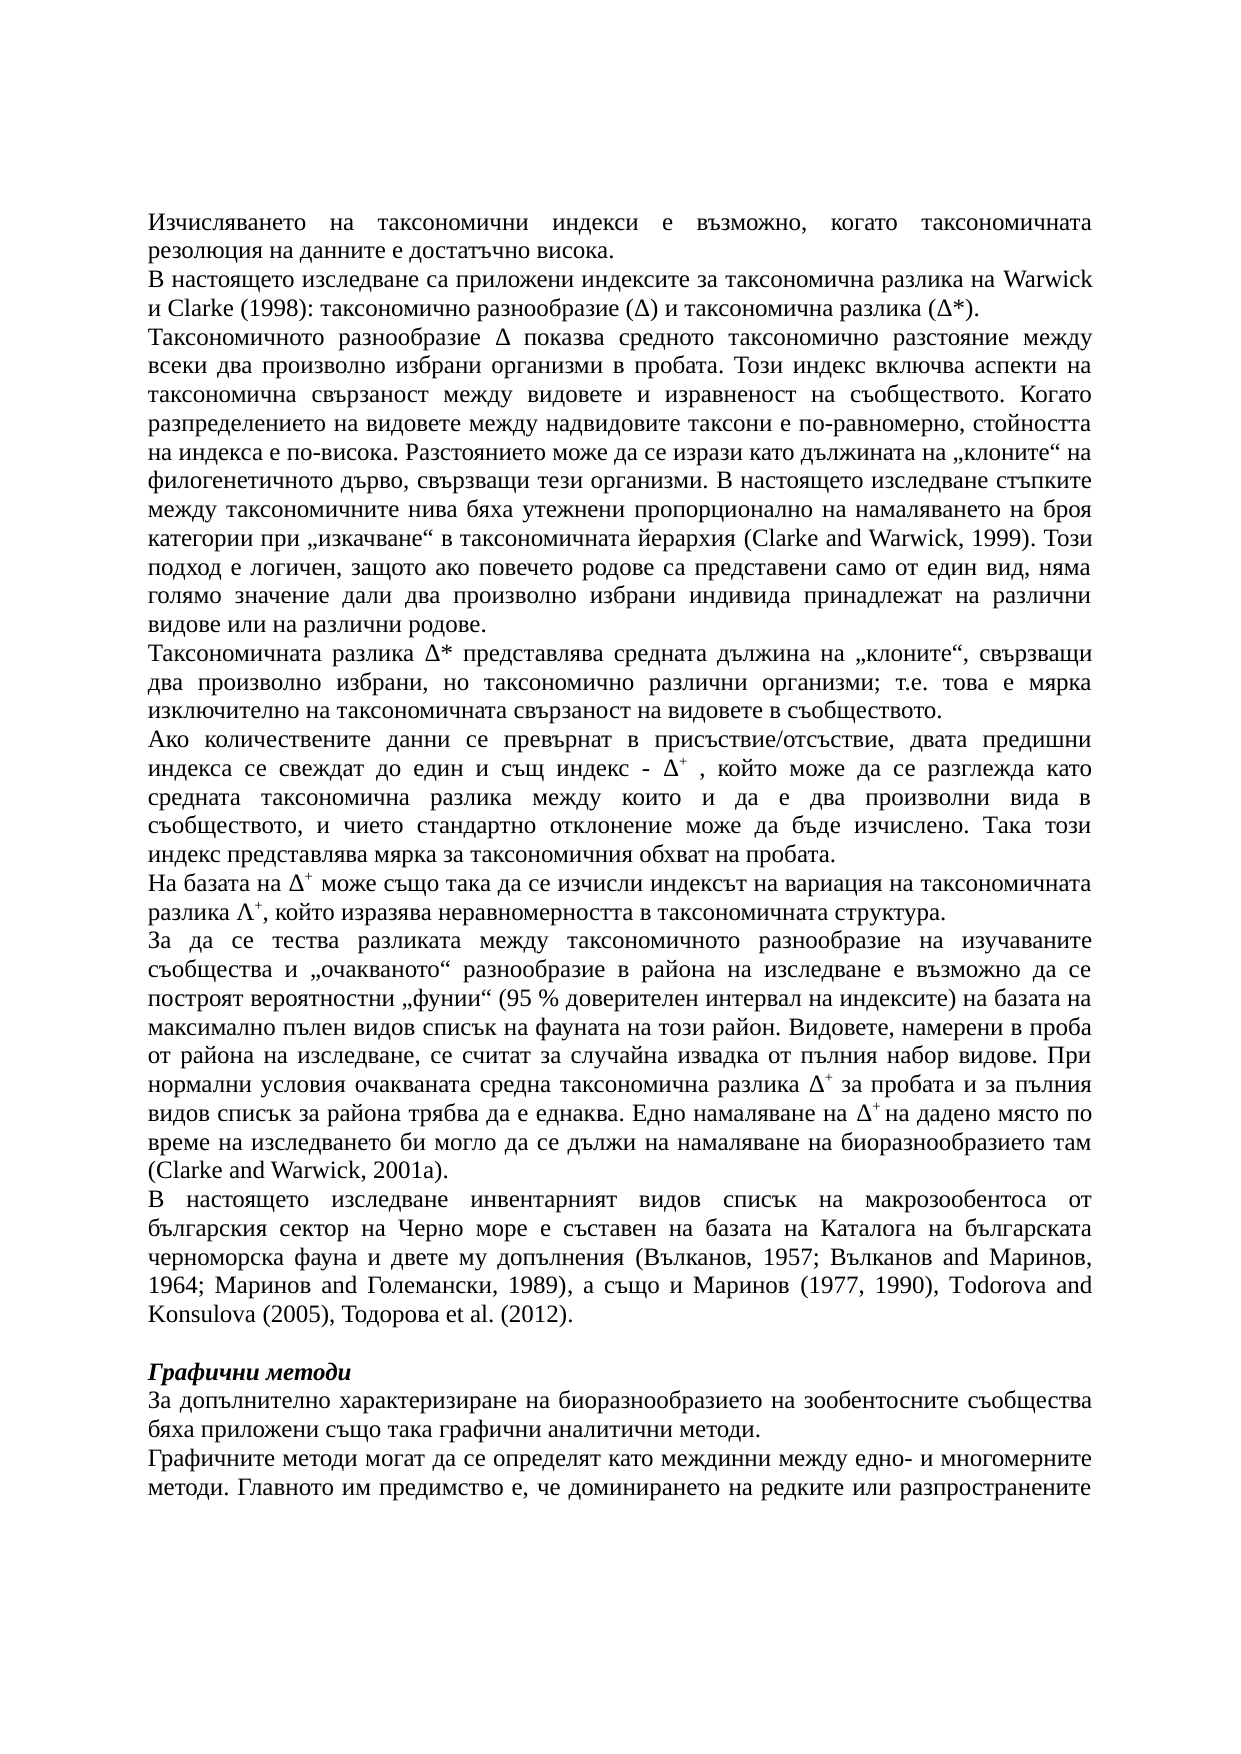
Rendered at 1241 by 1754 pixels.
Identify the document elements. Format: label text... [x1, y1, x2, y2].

text За да се тества разликата между таксономичното разнообразие на изучаваните съобщества и „очакваното“ разнообразие в района на изследване е възможно да се построят вероятностни „фунии“ (95 % доверителен интервал на индексите) на базата на максимално пълен видов списък на фауната на този район. Видовете, намерени в проба от района на изследване, се считат за случайна извадка от пълния набор видове. При нормални условия очакваната средна таксономична разлика Δ+ за пробата и за пълния видов списък за района трябва да е еднаква. Едно намаляване на Δ+ на дадено място по време на изследването би могло да се дължи на намаляване на биоразнообразието там (Clarke and Warwick, 2001a). [148, 925, 1093, 1184]
text В настоящето изследване инвентарният видов списък на макрозообентоса от българския сектор на Черно море е съставен на базата на Каталога на българската черноморска фауна и двете му допълнения (Вълканов, 1957; Вълканов and Маринов, 1964; Маринов and Големански, 1989), а също и Маринов (1977, 1990), Todorova and Konsulova (2005), Тодорова et al. (2012). [148, 1184, 1093, 1328]
text За допълнително характеризиране на биоразнообразието на зообентосните съобщества бяха приложени също така графични аналитични методи. [148, 1385, 1093, 1443]
text Графични методи [148, 1357, 1093, 1385]
text Таксономичната разлика Δ* представлява средната дължина на „клоните“, свързващи два произволно избрани, но таксономично различни организми; т.е. това е мярка изключително на таксономичната свързаност на видовете в съобществото. [148, 638, 1093, 724]
text На базата на Δ+ може също така да се изчисли индексът на вариация на таксономичната разлика Λ+, който изразява неравномерността в таксономичната структура. [148, 868, 1093, 925]
text Ако количествените данни се превърнат в присъствие/отсъствие, двата предишни индекса се свеждат до един и същ индекс - Δ+ , който може да се разглежда като средната таксономична разлика между които и да е два произволни вида в съобществото, и чието стандартно отклонение може да бъде изчислено. Така този индекс представлява мярка за таксономичния обхват на пробата. [148, 724, 1093, 868]
text Таксономичното разнообразие Δ показва средното таксономично разстояние между всеки два произволно избрани организми в пробата. Този индекс включва аспекти на таксономична свързаност между видовете и изравненост на съобществото. Когато разпределението на видовете между надвидовите таксони е по-равномерно, стойността на индекса е по-висока. Разстоянието може да се изрази като дължината на „клоните“ на филогенетичното дърво, свързващи тези организми. В настоящето изследване стъпките между таксономичните нива бяха утежнени пропорционално на намаляването на броя категории при „изкачване“ в таксономичната йерархия (Clarke and Warwick, 1999). Този подход е логичен, защото ако повечето родове са представени само от един вид, няма голямо значение дали два произволно избрани индивида принадлежат на различни видове или на различни родове. [148, 322, 1093, 638]
text В настоящето изследване са приложени индексите за таксономична разлика на Warwick и Clarke (1998): таксономично разнообразие (Δ) и таксономична разлика (Δ*). [148, 264, 1093, 322]
text Изчисляването на таксономични индекси е възможно, когато таксономичната резолюция на данните е достатъчно висока. [148, 207, 1093, 264]
text Графичните методи могат да се определят като междинни между едно- и многомерните методи. Главното им предимство е, че доминирането на редките или разпространените [148, 1443, 1093, 1500]
